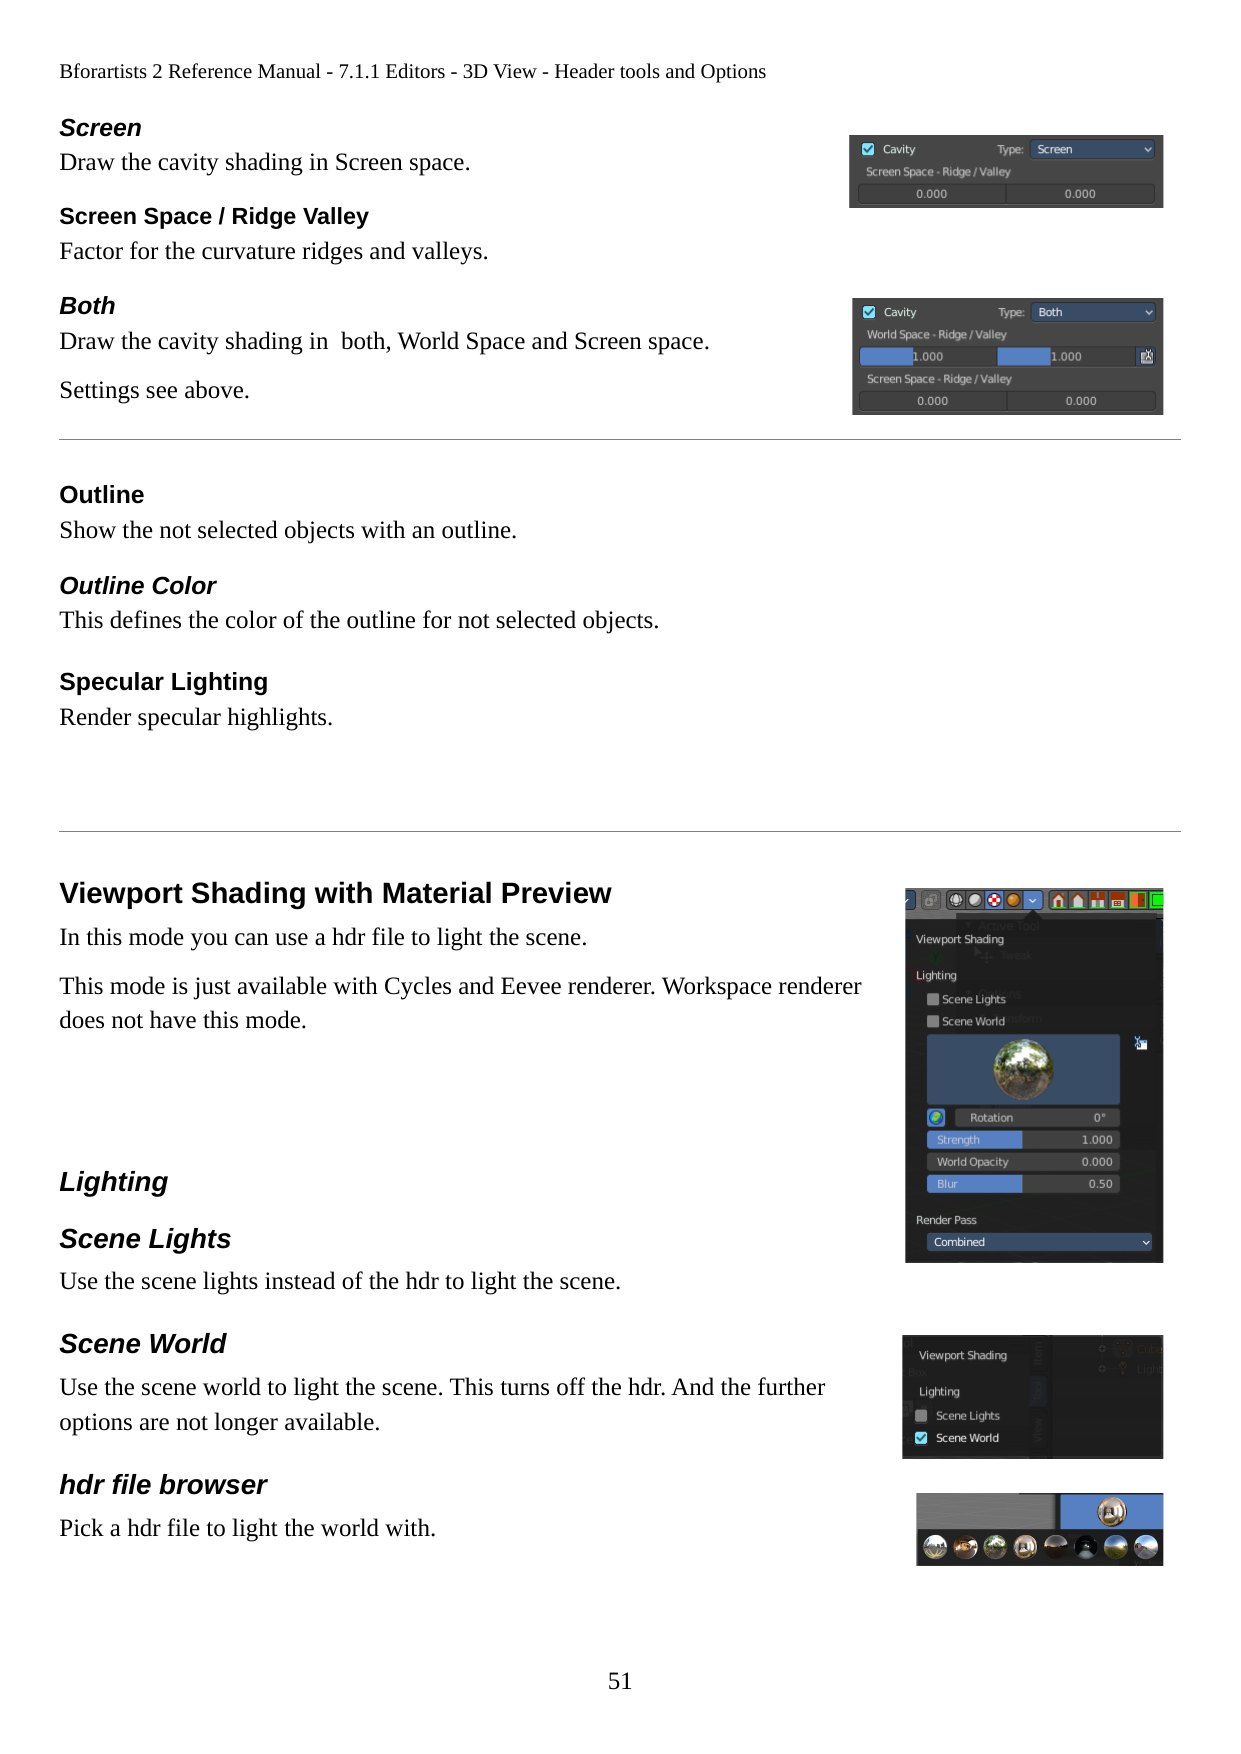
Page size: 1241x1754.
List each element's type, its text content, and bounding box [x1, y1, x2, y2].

text This defines the color of the outline for not selected objects. [59, 606, 1181, 634]
text Factor for the curvature ridges and valleys. [59, 236, 1181, 264]
subtitle [1164, 1165, 1181, 1197]
subtitle Viewport Shading with Material Preview [59, 876, 1181, 909]
subtitle Screen Space / Ridge Valley [59, 203, 1181, 229]
subtitle Screen [59, 113, 1181, 141]
subtitle Specular Lighting [59, 667, 1181, 696]
subtitle [1164, 1222, 1181, 1254]
text Use the scene world to light the scene. This turns off the hdr. And the further options are not longer available. [59, 1372, 902, 1436]
subtitle hdr file browser [59, 1468, 1181, 1500]
subtitle Scene World [59, 1328, 1181, 1360]
subtitle Lighting [59, 1165, 905, 1197]
subtitle Scene Lights [59, 1222, 905, 1254]
picture [849, 135, 1164, 208]
picture [905, 888, 1164, 1263]
picture [852, 298, 1164, 415]
text Show the not selected objects with an outline. [59, 515, 1181, 544]
subtitle Outline Color [59, 571, 1181, 599]
text Draw the cavity shading in Screen space. [59, 147, 849, 176]
text Render specular highlights. [59, 702, 1181, 731]
picture [916, 1493, 1164, 1566]
text Draw the cavity shading in both, World Space and Screen space. [59, 326, 852, 354]
text Use the scene lights instead of the hdr to light the scene. [59, 1266, 1181, 1295]
text In this mode you can use a hdr file to light the scene. [59, 922, 905, 951]
text Pick a hdr file to light the world with. [59, 1513, 916, 1541]
subtitle Outline [59, 481, 1181, 509]
text Settings see above. [59, 375, 852, 404]
picture [902, 1335, 1164, 1459]
text This mode is just available with Cycles and Eevee renderer. Workspace renderer does not have this mode. [59, 971, 905, 1034]
text [1164, 375, 1181, 404]
subtitle Both [59, 291, 1181, 319]
